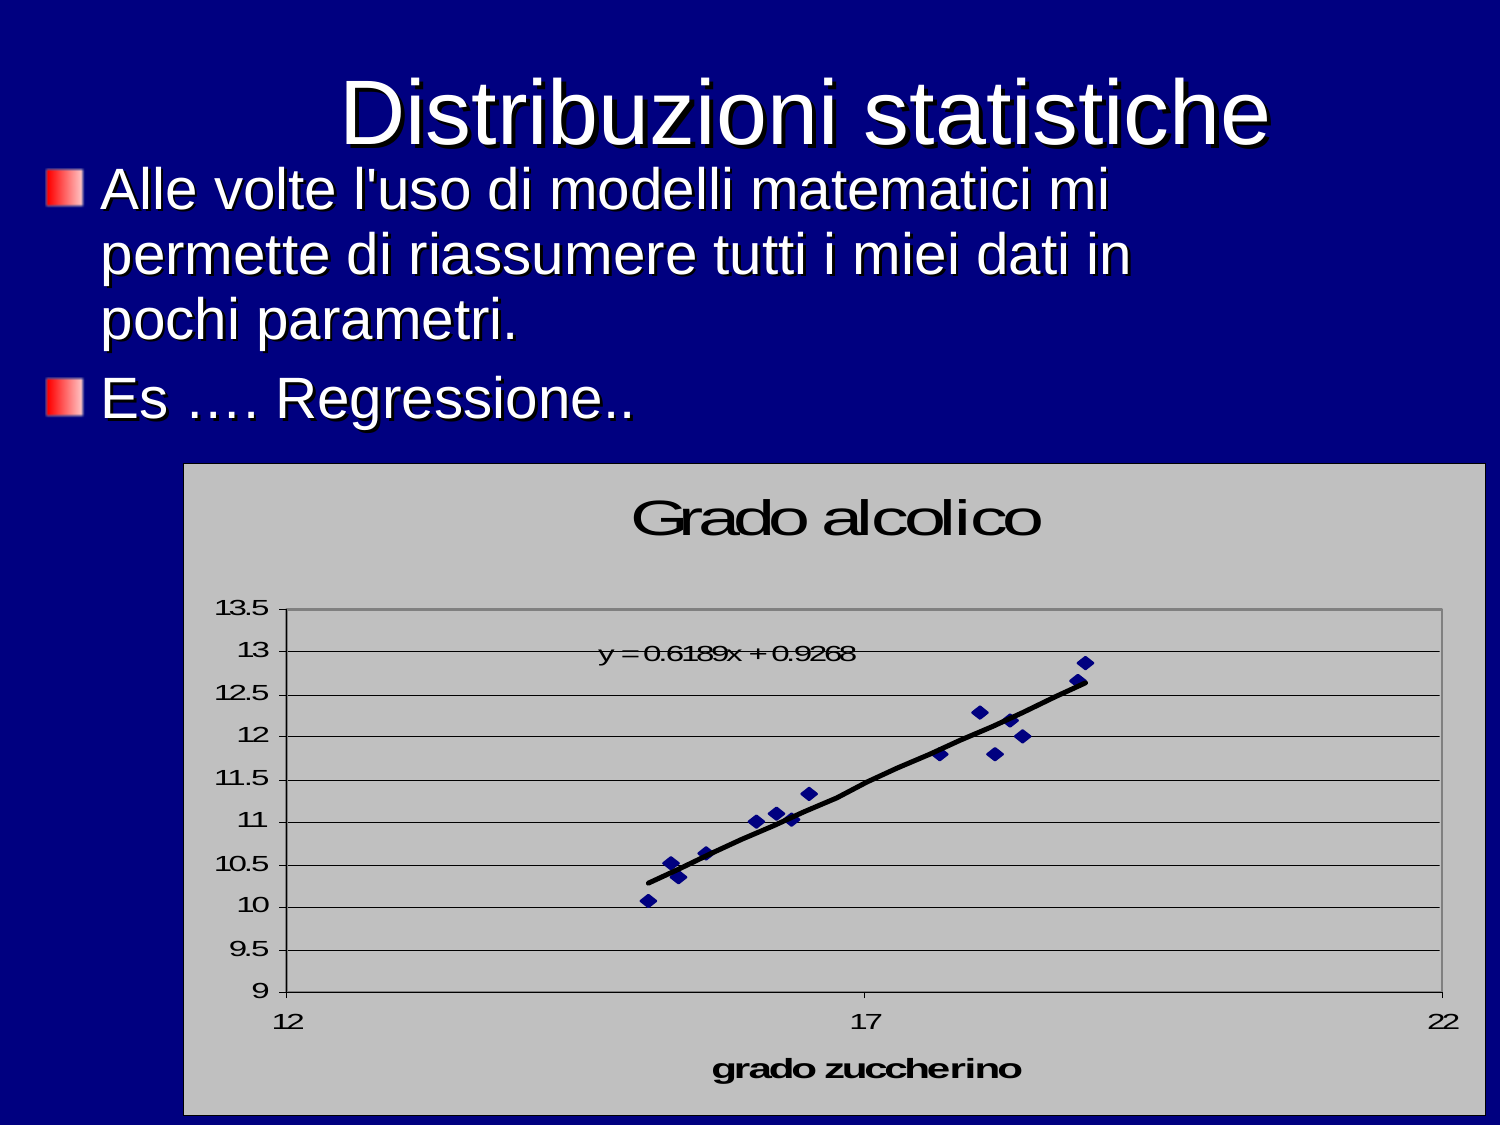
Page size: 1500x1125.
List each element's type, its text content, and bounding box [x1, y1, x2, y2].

text_box [171, 452, 1500, 1125]
list Alle volte l'uso di modelli matematici mi permette di riassumere tutti i miei dati in pochi parametri. Es …. Regressione.. [29, 148, 1221, 762]
title Distribuzioni statistiche [149, 18, 1463, 207]
